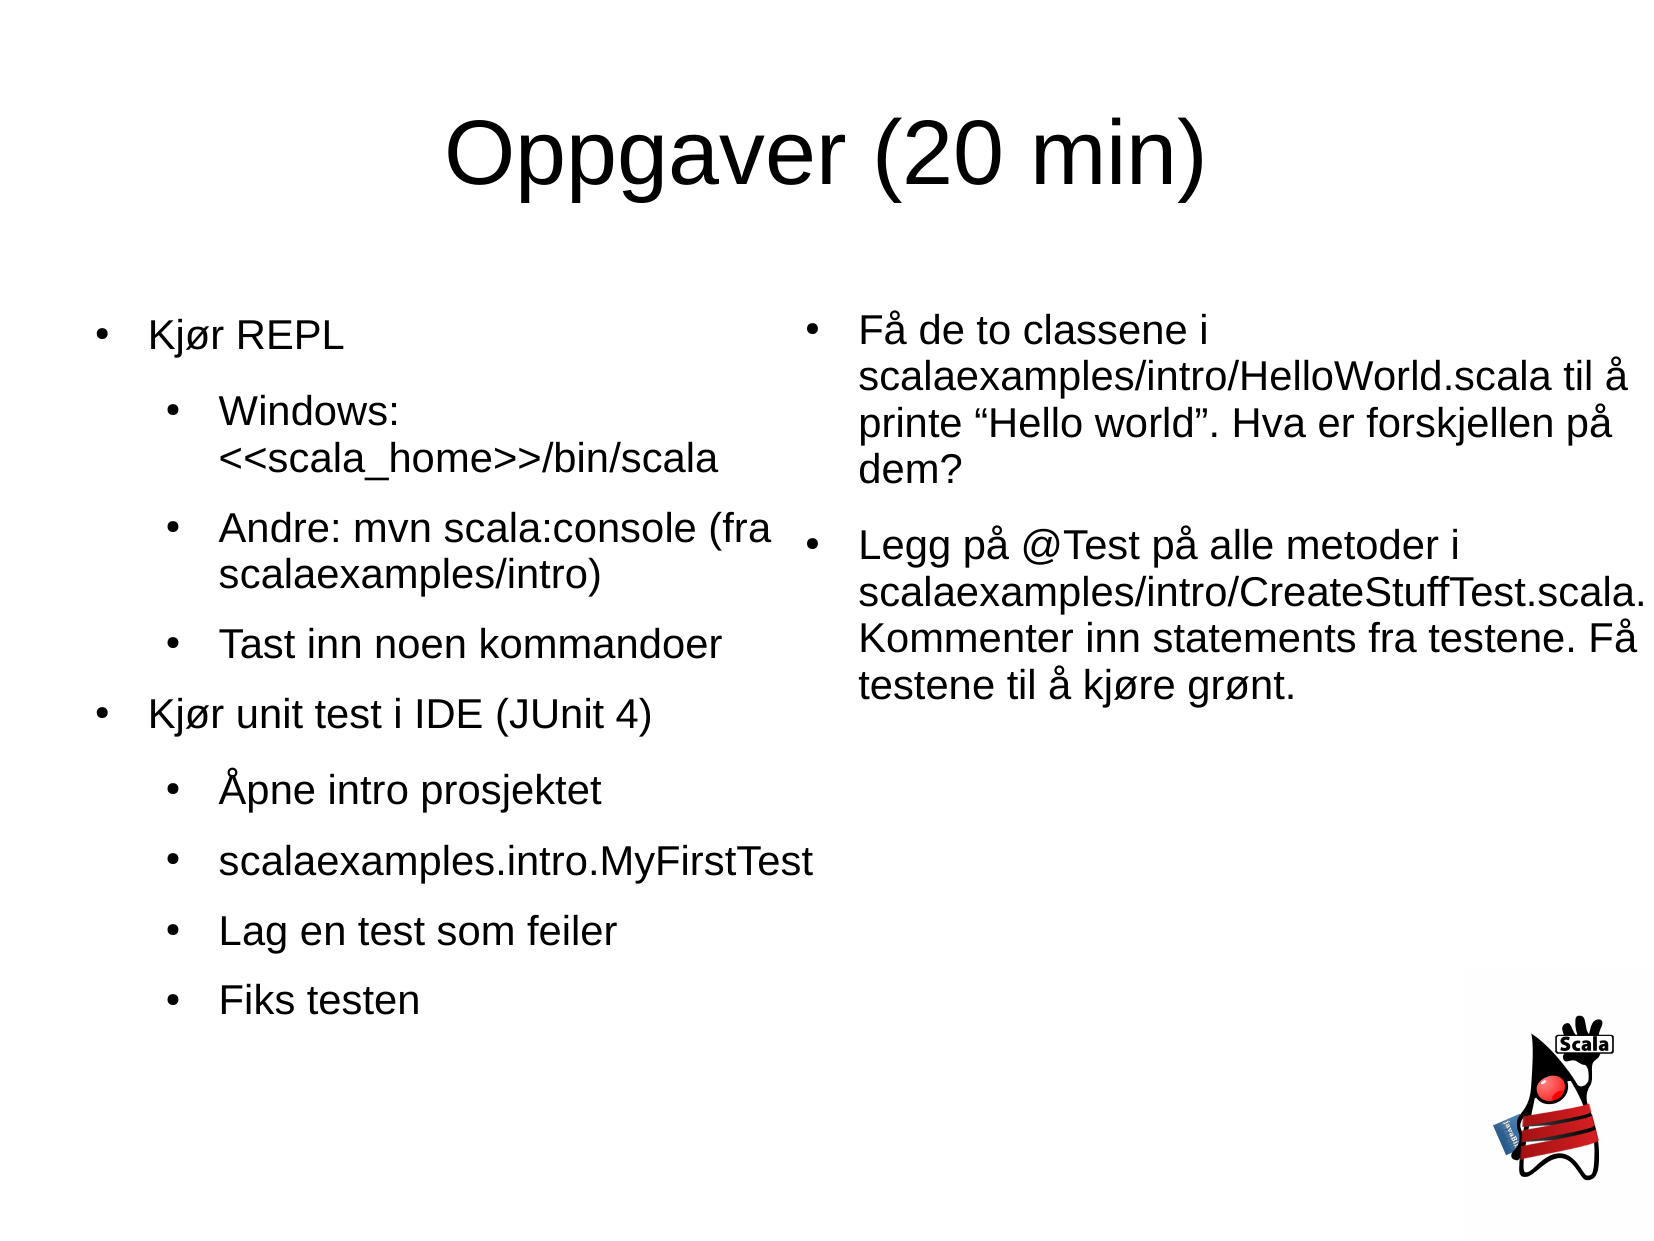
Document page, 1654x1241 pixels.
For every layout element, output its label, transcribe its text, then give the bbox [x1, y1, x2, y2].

title Oppgaver (20 min) [82, 49, 1571, 257]
picture [1462, 969, 1654, 1241]
list Få de to classene i scalaexamples/intro/HelloWorld.scala til å printe “Hello world”. Hva er forskjellen på dem? Legg på @Test på alle metoder i scalaexamples/intro/CreateStuffTest.scala. Kommenter inn statements fra testene. Få testene til å kjøre grønt. [787, 306, 1651, 1126]
list Kjør REPL Windows: <<scala_home>>/bin/scala Andre: mvn scala:console (fra scalaexamples/intro) Tast inn noen kommandoer Kjør unit test i IDE (JUnit 4) Åpne intro prosjektet scalaexamples.intro.MyFirstTest Lag en test som feiler Fiks testen [77, 311, 828, 1131]
